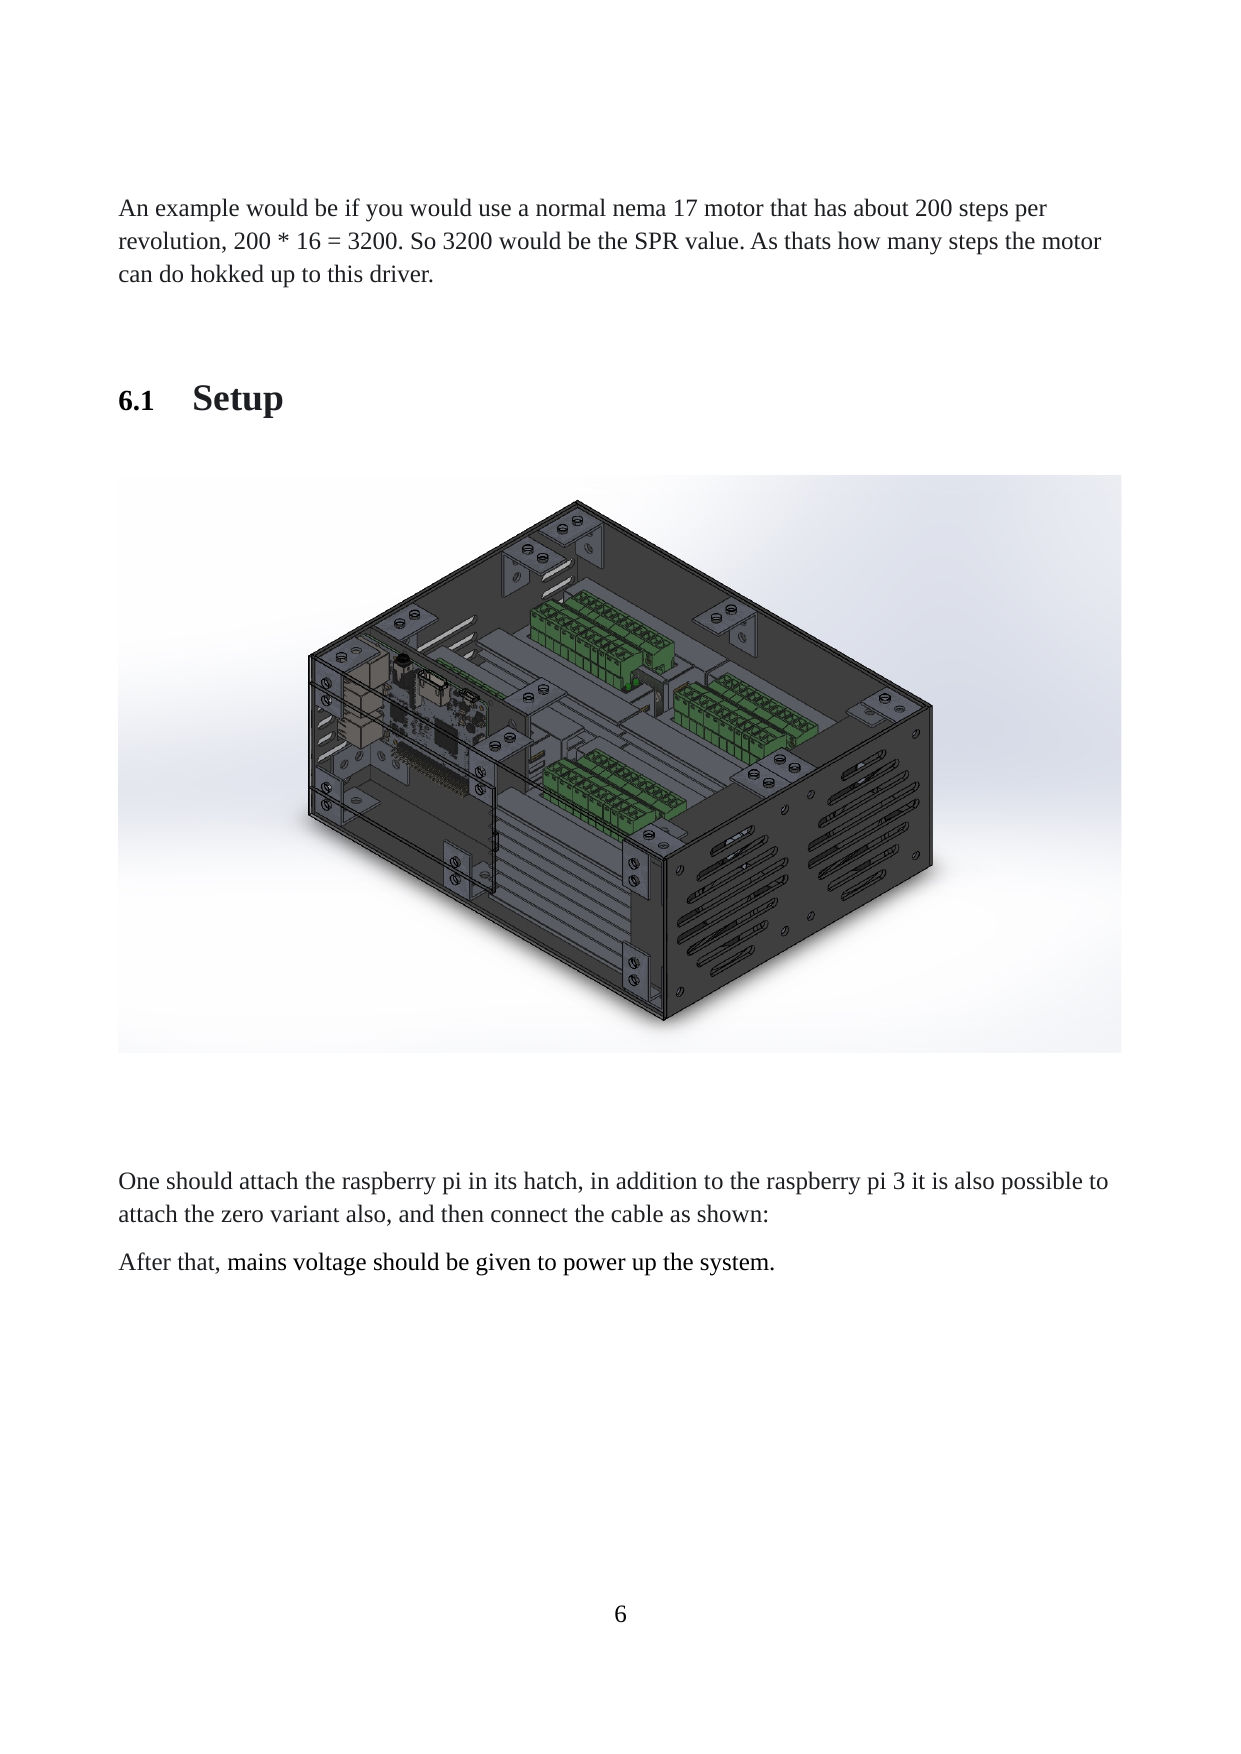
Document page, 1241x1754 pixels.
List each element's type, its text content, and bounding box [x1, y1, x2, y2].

subtitle Setup [118, 375, 1122, 418]
text After that, mains voltage should be given to power up the system. [118, 1247, 1122, 1276]
text An example would be if you would use a normal nema 17 motor that has about 200 steps per revolution, 200 * 16 = 3200. So 3200 would be the SPR value. As thats how many steps the motor can do hokked up to this driver. [118, 193, 1122, 288]
text One should attach the raspberry pi in its hatch, in addition to the raspberry pi 3 it is also possible to attach the zero variant also, and then connect the cable as shown: [118, 1166, 1122, 1228]
